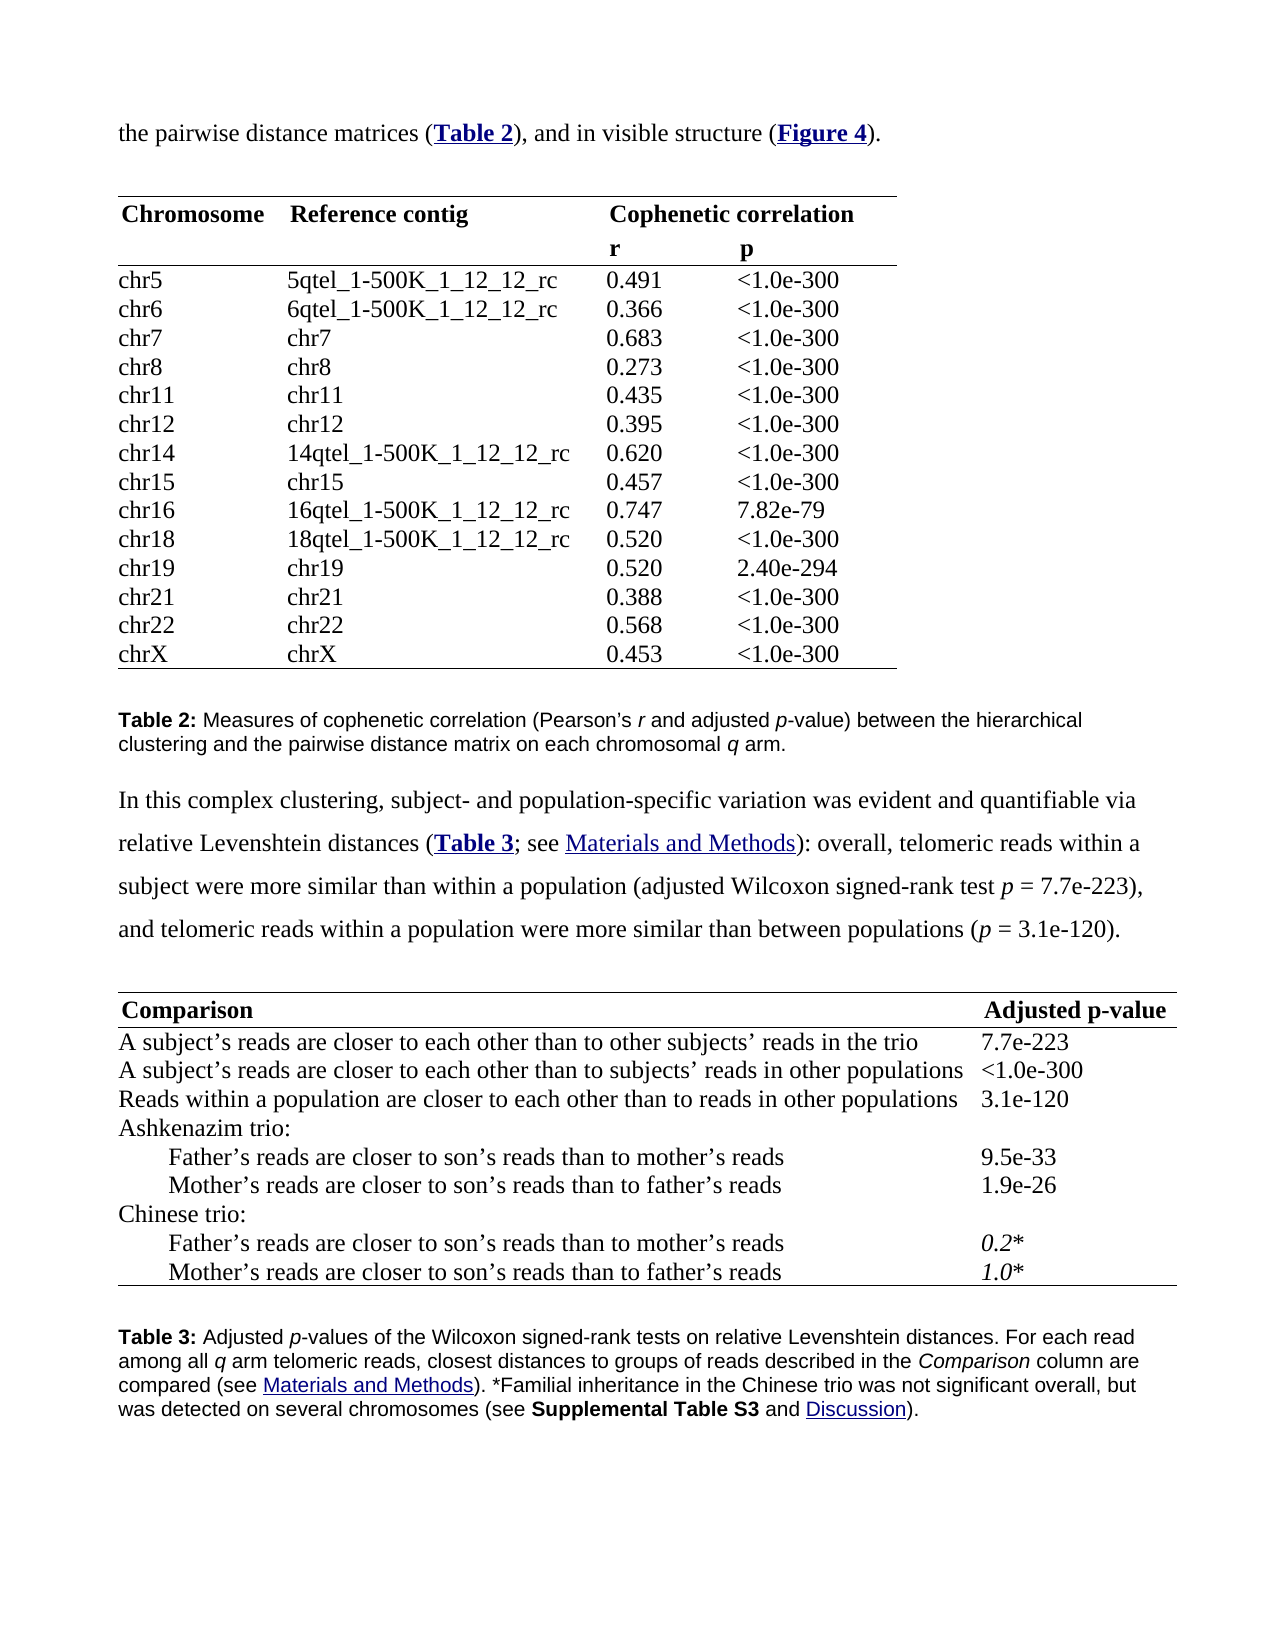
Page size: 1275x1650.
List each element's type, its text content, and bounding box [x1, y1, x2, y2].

table_cell Mother’s reads are closer to son’s reads than to father’s reads [118, 1257, 981, 1285]
table_cell Ashkenazim trio: [118, 1113, 981, 1142]
table_cell chr11 [287, 380, 606, 409]
table_cell [981, 1113, 1177, 1142]
table_cell [287, 230, 606, 265]
table_cell [118, 1286, 981, 1296]
table_cell chr22 [118, 610, 287, 639]
table_cell r [606, 230, 737, 265]
table_cell <1.0e-300 [737, 266, 897, 294]
table_cell 0.491 [606, 266, 737, 294]
table_cell 3.1e-120 [981, 1084, 1177, 1113]
table_cell [981, 1286, 1177, 1296]
table_cell 7.7e-223 [981, 1028, 1177, 1055]
table_header Reference contig [287, 197, 606, 230]
table_cell chr7 [287, 323, 606, 352]
table_cell 0.520 [606, 553, 737, 582]
table_cell chrX [118, 639, 287, 668]
table_cell chr19 [118, 553, 287, 582]
table_cell 0.435 [606, 380, 737, 409]
table_cell <1.0e-300 [737, 438, 897, 467]
table_cell <1.0e-300 [737, 294, 897, 323]
table_cell chr14 [118, 438, 287, 467]
table_header Cophenetic correlation [606, 197, 897, 230]
table_cell chr15 [118, 467, 287, 495]
table_cell Reads within a population are closer to each other than to reads in other populations [118, 1084, 981, 1113]
table_cell 2.40e-294 [737, 553, 897, 582]
table_cell chr8 [118, 352, 287, 380]
table_cell 0.395 [606, 409, 737, 438]
table_cell 0.683 [606, 323, 737, 352]
table_cell [118, 230, 287, 265]
table_cell 0.453 [606, 639, 737, 668]
table_cell <1.0e-300 [737, 380, 897, 409]
table_cell <1.0e-300 [737, 610, 897, 639]
table_cell chr15 [287, 467, 606, 495]
table_cell <1.0e-300 [737, 524, 897, 553]
table_cell [981, 1199, 1177, 1228]
table_cell chr16 [118, 495, 287, 524]
table_cell Father’s reads are closer to son’s reads than to mother’s reads [118, 1228, 981, 1257]
table_cell 9.5e-33 [981, 1142, 1177, 1170]
table_cell chr21 [287, 582, 606, 610]
table_cell <1.0e-300 [737, 323, 897, 352]
table_cell <1.0e-300 [981, 1055, 1177, 1084]
table_cell [737, 669, 897, 679]
table_cell chr21 [118, 582, 287, 610]
table_cell chr22 [287, 610, 606, 639]
table_cell <1.0e-300 [737, 467, 897, 495]
table_cell 0.520 [606, 524, 737, 553]
table_cell 18qtel_1-500K_1_12_12_rc [287, 524, 606, 553]
table_cell <1.0e-300 [737, 352, 897, 380]
table_cell chr12 [287, 409, 606, 438]
table_header Comparison [118, 993, 981, 1027]
table_cell chrX [287, 639, 606, 668]
table_cell 0.568 [606, 610, 737, 639]
table_cell 1.9e-26 [981, 1170, 1177, 1199]
table_cell 6qtel_1-500K_1_12_12_rc [287, 294, 606, 323]
table_cell 0.747 [606, 495, 737, 524]
table_cell 16qtel_1-500K_1_12_12_rc [287, 495, 606, 524]
table_cell 5qtel_1-500K_1_12_12_rc [287, 266, 606, 294]
table_header Chromosome [118, 197, 287, 230]
table_cell A subject’s reads are closer to each other than to subjects’ reads in other populations [118, 1055, 981, 1084]
text the pairwise distance matrices (Table 2), and in visible structure (Figure 4). [118, 118, 1157, 147]
table_cell A subject’s reads are closer to each other than to other subjects’ reads in the trio [118, 1028, 981, 1055]
table_cell chr19 [287, 553, 606, 582]
table_cell chr6 [118, 294, 287, 323]
table_cell chr5 [118, 266, 287, 294]
table_cell chr7 [118, 323, 287, 352]
text Table 3: Adjusted p-values of the Wilcoxon signed-rank tests on relative Levenshtein distances. For each read among all q arm telomeric reads, closest distances to groups of reads described in the Comparison column are compared (see Materials and Methods). *Familial inheritance in the Chinese trio was not significant overall, but was detected on several chromosomes (see Supplemental Table S3 and Discussion). [118, 1325, 1157, 1421]
table_cell <1.0e-300 [737, 639, 897, 668]
table_cell 0.457 [606, 467, 737, 495]
table_cell Father’s reads are closer to son’s reads than to mother’s reads [118, 1142, 981, 1170]
text Table 2: Measures of cophenetic correlation (Pearson’s r and adjusted p-value) between the hierarchical clustering and the pairwise distance matrix on each chromosomal q arm. [118, 707, 1157, 755]
table_cell <1.0e-300 [737, 409, 897, 438]
table_cell 1.0* [981, 1257, 1177, 1285]
table_cell 0.273 [606, 352, 737, 380]
table_cell [118, 669, 287, 679]
table_cell <1.0e-300 [737, 582, 897, 610]
table_cell chr11 [118, 380, 287, 409]
table_cell p [737, 230, 897, 265]
table_cell 0.388 [606, 582, 737, 610]
text In this complex clustering, subject- and population-specific variation was evident and quantifiable via relative Levenshtein distances (Table 3; see Materials and Methods): overall, telomeric reads within a subject were more similar than within a population (adjusted Wilcoxon signed-rank test p = 7.7e-223), and telomeric reads within a population were more similar than between populations (p = 3.1e-120). [118, 785, 1157, 943]
table_cell Chinese trio: [118, 1199, 981, 1228]
table_cell chr18 [118, 524, 287, 553]
table_cell [606, 669, 737, 679]
table_cell 0.366 [606, 294, 737, 323]
table_cell 0.620 [606, 438, 737, 467]
table_cell 7.82e-79 [737, 495, 897, 524]
table_cell chr12 [118, 409, 287, 438]
table_cell [287, 669, 606, 679]
table_cell 0.2* [981, 1228, 1177, 1257]
table_cell chr8 [287, 352, 606, 380]
table_cell Mother’s reads are closer to son’s reads than to father’s reads [118, 1170, 981, 1199]
table_header Adjusted p-value [981, 993, 1177, 1027]
table_cell 14qtel_1-500K_1_12_12_rc [287, 438, 606, 467]
